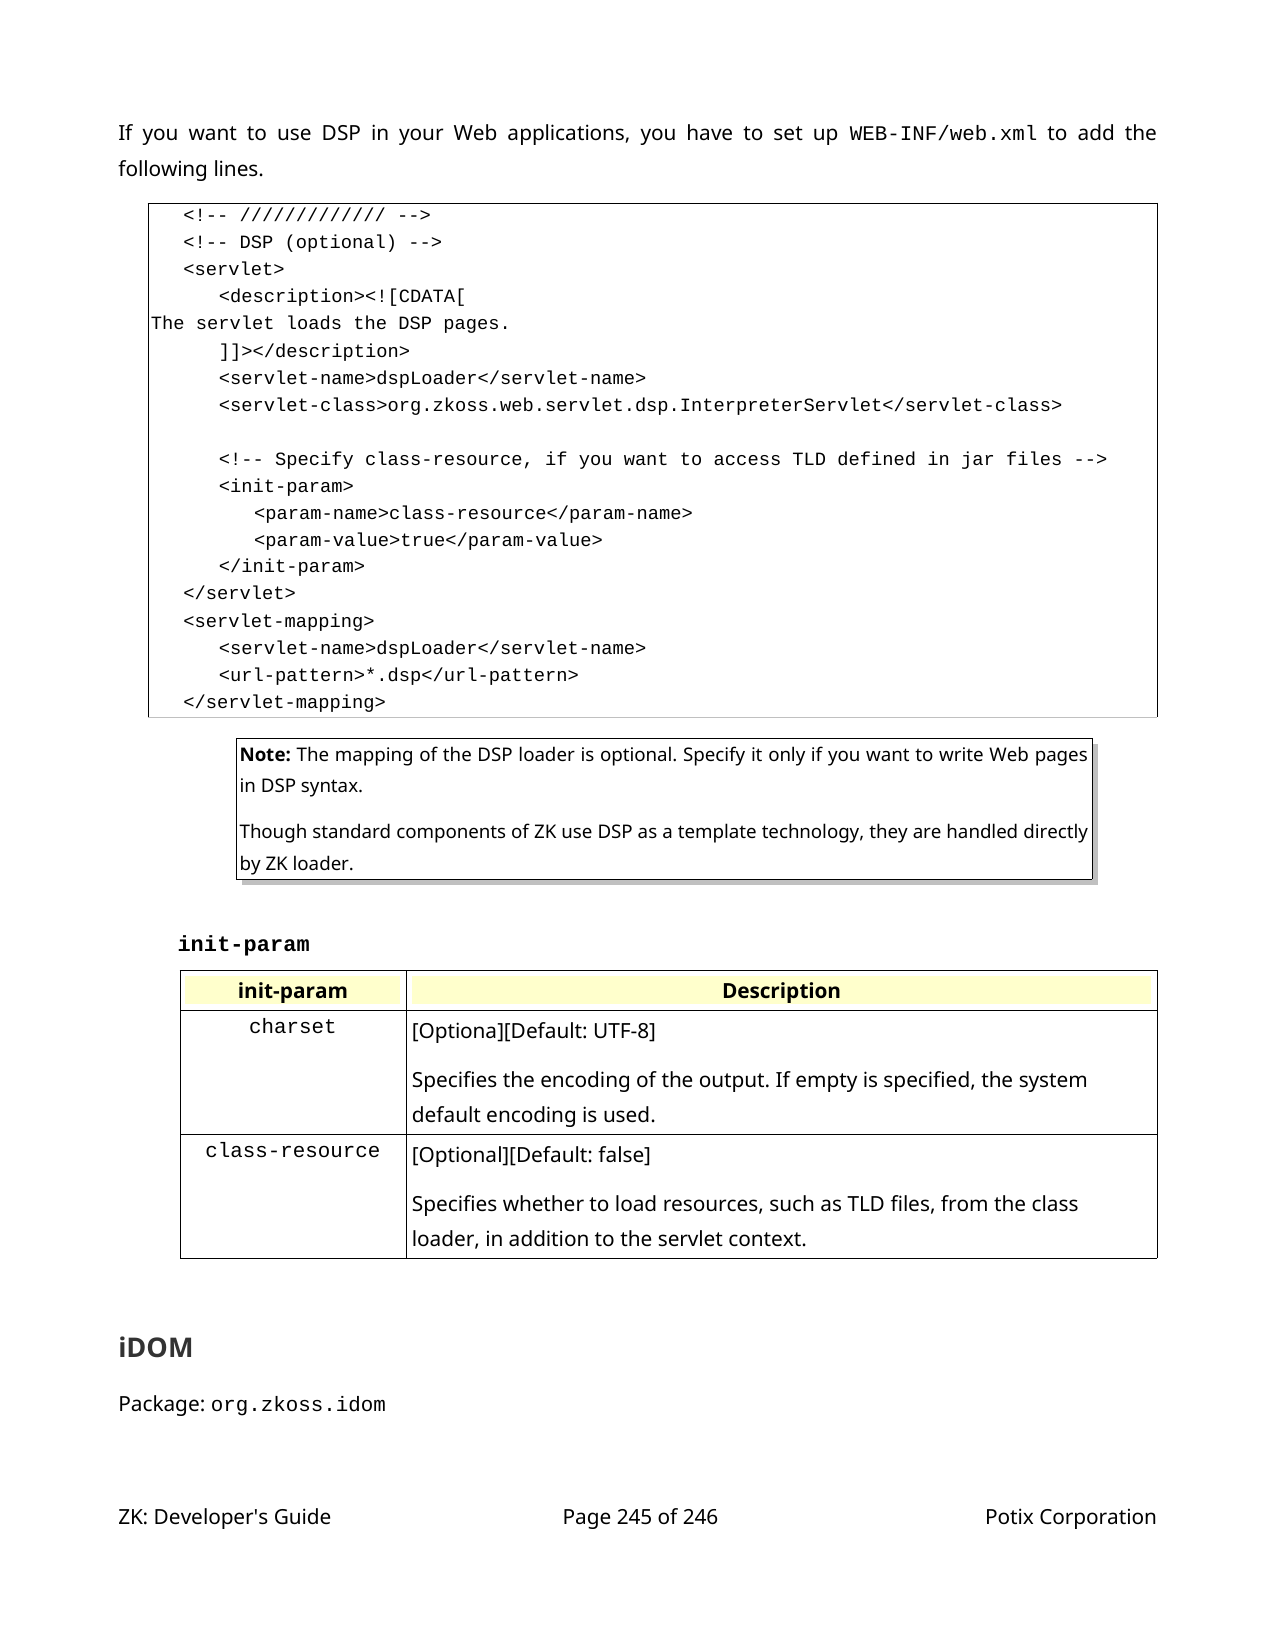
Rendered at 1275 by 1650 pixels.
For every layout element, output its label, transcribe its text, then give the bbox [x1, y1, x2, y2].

table_cell [Optiona][Default: UTF-8] Specifies the encoding of the output. If empty is specified, the system default encoding is used. [407, 1011, 1157, 1134]
text <!-- DSP (optional) --> [149, 230, 1157, 254]
text <servlet-name>dspLoader</servlet-name> [149, 366, 1157, 390]
text If you want to use DSP in your Web applications, you have to set up WEB-INF/web.xml to add the following lines. [118, 118, 1157, 182]
text <description><![CDATA[ [149, 284, 1157, 308]
text Note: The mapping of the DSP loader is optional. Specify it only if you want to write Web pages in DSP syntax. [237, 739, 1092, 798]
table_cell [Optional][Default: false] Specifies whether to load resources, such as TLD files, from the class loader, in addition to the servlet context. [407, 1135, 1157, 1258]
subtitle init-param [177, 928, 1157, 958]
text </servlet-mapping> [149, 690, 1157, 717]
table_cell class-resource [181, 1135, 406, 1258]
table_header Description [407, 971, 1157, 1010]
subtitle iDOM [118, 1329, 1157, 1366]
text <servlet-mapping> [149, 608, 1157, 633]
text The servlet loads the DSP pages. [149, 311, 1157, 336]
table_header init-param [181, 971, 406, 1010]
text <servlet-class>org.zkoss.web.servlet.dsp.InterpreterServlet</servlet-class> [149, 393, 1157, 417]
text <!-- Specify class-resource, if you want to access TLD defined in jar files --> [149, 447, 1157, 471]
text <url-pattern>*.dsp</url-pattern> [149, 663, 1157, 687]
text Package: org.zkoss.idom [118, 1389, 1157, 1418]
text Though standard components of ZK use DSP as a template technology, they are handled directly by ZK loader. [237, 816, 1092, 879]
text <servlet-name>dspLoader</servlet-name> [149, 636, 1157, 660]
table_cell charset [181, 1011, 406, 1134]
text <!-- ///////////// --> [149, 204, 1157, 227]
text <servlet> [149, 257, 1157, 281]
text <init-param> <param-name>class-resource</param-name> <param-value>true</param-value> </init-param> [149, 474, 1157, 578]
text ]]></description> [149, 338, 1157, 363]
text </servlet> [149, 581, 1157, 606]
